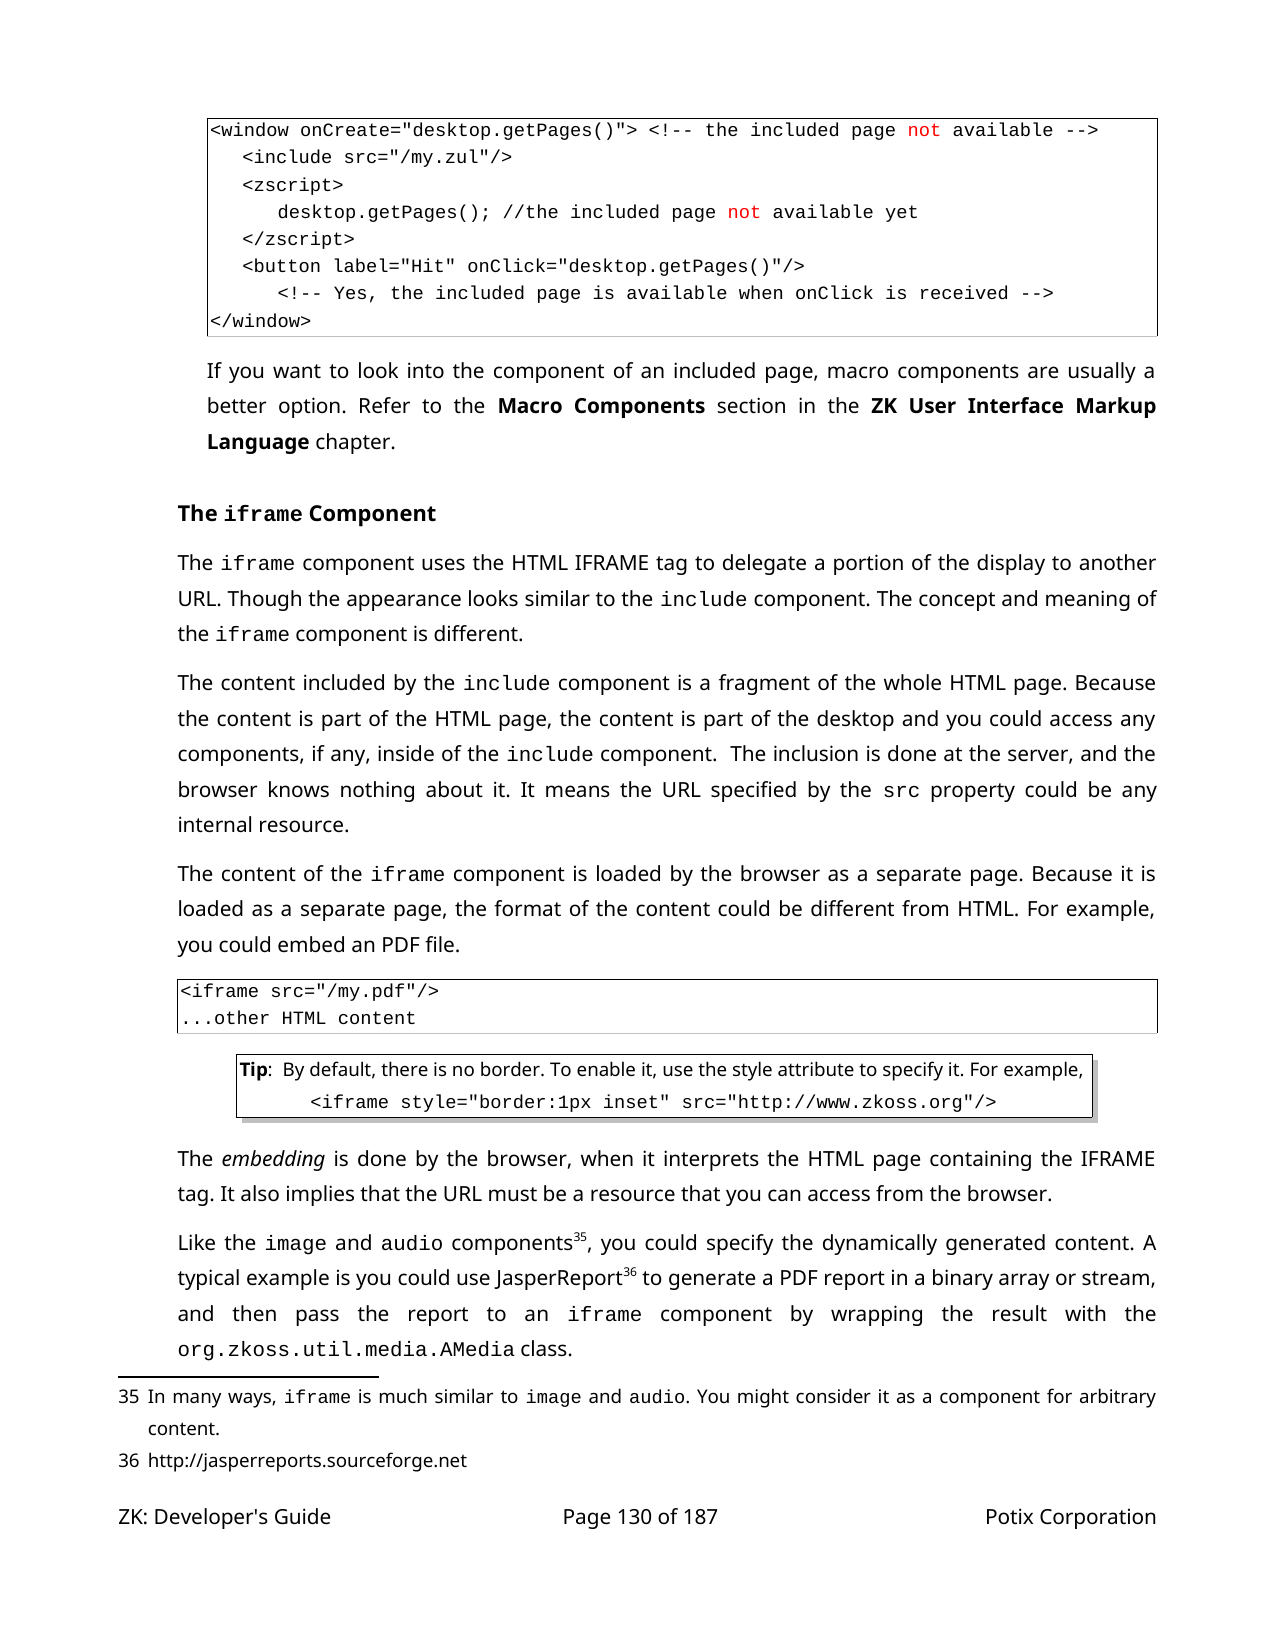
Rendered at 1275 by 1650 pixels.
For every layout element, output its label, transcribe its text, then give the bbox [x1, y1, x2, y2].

text <include src="/my.zul"/> [208, 145, 1157, 169]
text <zscript> [208, 172, 1157, 197]
text Like the image and audio components, you could specify the dynamically generated content. A typical example is you could use JasperReport to generate a PDF report in a binary array or stream, and then pass the report to an iframe component by wrapping the result with the org.zkoss.util.media.AMedia class. [177, 1228, 1157, 1363]
text The embedding is done by the browser, when it interprets the HTML page containing the IFRAME tag. It also implies that the URL must be a resource that you can access from the browser. [177, 1144, 1157, 1207]
text The iframe component uses the HTML IFRAME tag to delegate a portion of the display to another URL. Though the appearance looks similar to the include component. The concept and meaning of the iframe component is different. [177, 548, 1157, 648]
text </zscript> [208, 227, 1157, 251]
text <iframe src="/my.pdf"/> [178, 980, 1157, 1003]
text If you want to look into the component of an included page, macro components are usually a better option. Refer to the Macro Components section in the ZK User Interface Markup Language chapter. [207, 356, 1157, 455]
text ...other HTML content [178, 1006, 1157, 1033]
text <button label="Hit" onClick="desktop.getPages()"/> [208, 254, 1157, 278]
text <window onCreate="desktop.getPages()"> <!-- the included page not available --> [208, 119, 1157, 142]
text The content of the iframe component is loaded by the browser as a separate page. Because it is loaded as a separate page, the format of the content could be different from HTML. For example, you could embed an PDF file. [177, 859, 1157, 958]
subtitle The iframe Component [177, 497, 1157, 528]
text <!-- Yes, the included page is available when onClick is received --> [208, 281, 1157, 306]
text Tip: By default, there is no border. To enable it, use the style attribute to specify it. For example, <iframe style="border:1px inset" src="http://www.zkoss.org"/> [237, 1055, 1092, 1117]
text </window> [208, 308, 1157, 336]
text The content included by the include component is a fragment of the whole HTML page. Because the content is part of the HTML page, the content is part of the desktop and you could access any components, if any, inside of the include component. The inclusion is done at the server, and the browser knows nothing about it. It means the URL specified by the src property could be any internal resource. [177, 668, 1157, 838]
text desktop.getPages(); //the included page not available yet [208, 200, 1157, 224]
text In many ways, iframe is much similar to image and audio. You might consider it as a component for arbitrary content. [118, 1383, 1157, 1441]
text http://jasperreports.sourceforge.net [118, 1447, 1157, 1473]
